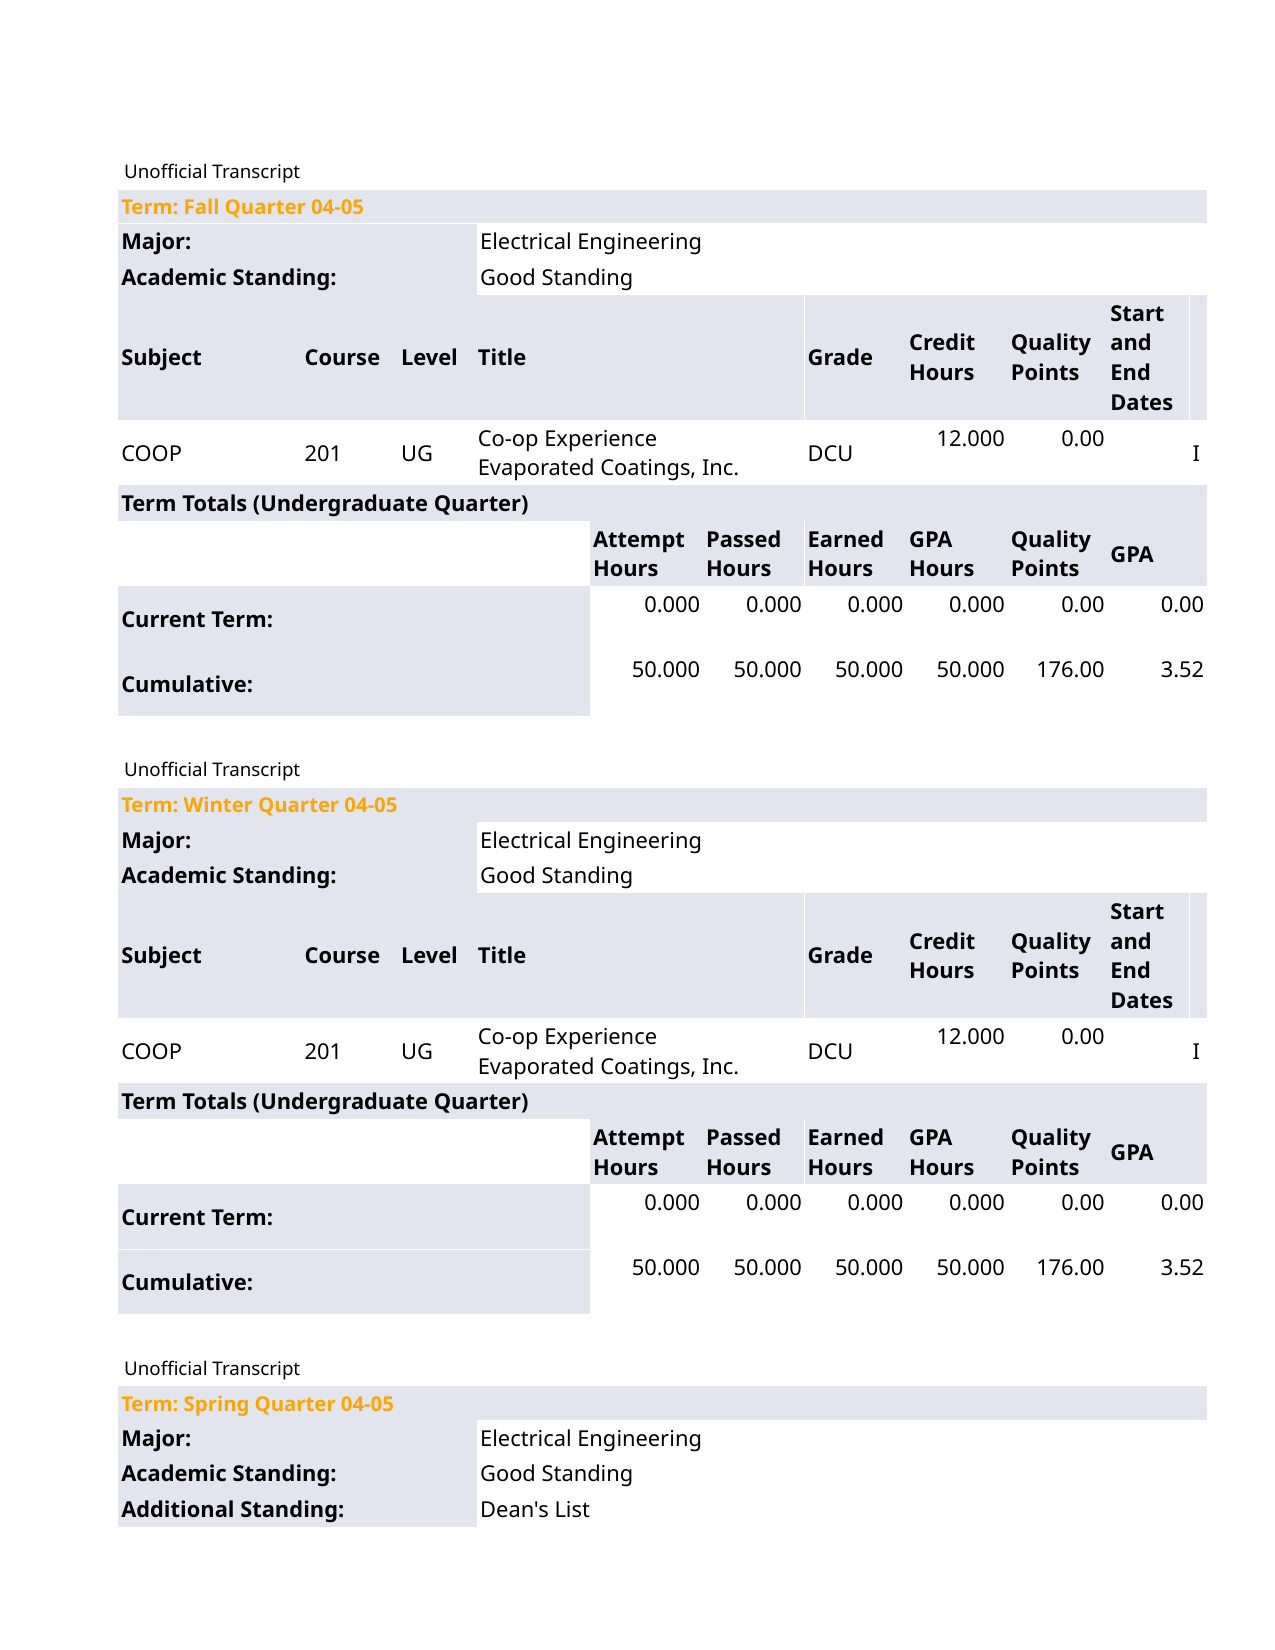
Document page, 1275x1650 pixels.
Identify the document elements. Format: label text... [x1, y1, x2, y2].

table_cell Academic Standing: [118, 1456, 477, 1491]
table_cell Credit Hours [906, 295, 1008, 420]
table_cell 50.000 [906, 651, 1008, 716]
table_cell [118, 153, 477, 190]
table_cell Grade [805, 295, 906, 420]
table_cell UG [398, 1018, 475, 1083]
table_cell DCU [805, 1018, 906, 1083]
table_cell [1190, 1420, 1227, 1456]
table_cell 0.000 [703, 1184, 804, 1249]
table_cell [118, 521, 590, 586]
table_cell DCU [805, 420, 906, 485]
table_cell Level [398, 893, 475, 1018]
table_cell 176.00 [1008, 1250, 1107, 1314]
table_cell I [1190, 1018, 1207, 1083]
table_cell [1207, 1083, 1227, 1119]
table_cell 12.000 [906, 420, 1008, 485]
table_cell 50.000 [906, 1250, 1008, 1314]
table_cell [1107, 420, 1189, 485]
table_cell [1190, 893, 1207, 1018]
table_cell 0.000 [590, 586, 703, 651]
table_cell Co-op Experience Evaporated Coatings, Inc. [475, 1018, 804, 1083]
table_cell [118, 1315, 1207, 1349]
table_cell [477, 153, 1227, 190]
table_cell [1107, 1018, 1189, 1083]
table_cell GPA [1107, 521, 1207, 586]
table_cell Academic Standing: [118, 259, 477, 295]
table_cell Term: Fall Quarter 04-05 [118, 190, 1207, 223]
table_cell Quality Points [1008, 521, 1107, 586]
table_cell [1207, 1018, 1227, 1083]
table_cell Co-op Experience Evaporated Coatings, Inc. [475, 420, 804, 485]
table_cell Grade [805, 893, 906, 1018]
table_cell 50.000 [805, 651, 906, 716]
table_cell [118, 1119, 590, 1184]
table_cell Major: [118, 224, 477, 259]
table_cell Quality Points [1008, 893, 1107, 1018]
table_cell Earned Hours [805, 521, 906, 586]
table_cell [1207, 1119, 1227, 1184]
table_cell Term: Winter Quarter 04-05 [118, 788, 1207, 822]
table_cell 0.00 [1107, 1184, 1207, 1249]
table_cell 201 [301, 420, 398, 485]
table_cell Good Standing [477, 259, 1189, 295]
table_cell [118, 118, 1207, 153]
table_cell Major: [118, 1420, 477, 1456]
table_cell 0.000 [906, 586, 1008, 651]
table_cell Term: Spring Quarter 04-05 [118, 1386, 1207, 1420]
table_cell Credit Hours [906, 893, 1008, 1018]
table_cell [1190, 259, 1227, 295]
table_cell 0.00 [1107, 586, 1207, 651]
table_cell Term Totals (Undergraduate Quarter) [118, 1083, 1207, 1119]
table_cell 50.000 [590, 1250, 703, 1314]
table_cell COOP [118, 1018, 301, 1083]
table_cell [1207, 521, 1227, 586]
table_cell Course [301, 295, 398, 420]
table_cell Start and End Dates [1107, 893, 1189, 1018]
table_cell [1207, 118, 1227, 153]
table_cell 201 [301, 1018, 398, 1083]
table_cell COOP [118, 420, 301, 485]
table_cell UG [398, 420, 475, 485]
table_header Unofficial Transcript [121, 156, 324, 187]
table_cell 0.00 [1008, 420, 1107, 485]
table_cell Attempt Hours [590, 521, 703, 586]
table_cell 12.000 [906, 1018, 1008, 1083]
table_cell Subject [118, 295, 301, 420]
table_cell Dean's List [477, 1491, 1189, 1527]
table_cell Course [301, 893, 398, 1018]
table_header Unofficial Transcript [121, 754, 324, 785]
table_cell 0.00 [1008, 586, 1107, 651]
table_cell 0.000 [703, 586, 804, 651]
table_cell Major: [118, 822, 477, 857]
table_cell Good Standing [477, 1456, 1189, 1491]
table_cell [1207, 1315, 1227, 1349]
table_cell 0.000 [906, 1184, 1008, 1249]
table_cell Additional Standing: [118, 1491, 477, 1527]
table_cell [118, 751, 477, 788]
table_cell Title [475, 893, 804, 1018]
table_cell 0.00 [1008, 1018, 1107, 1083]
table_cell Electrical Engineering [477, 822, 1189, 857]
table_cell Term Totals (Undergraduate Quarter) [118, 485, 1207, 521]
table_cell Level [398, 295, 475, 420]
table_cell Cumulative: [118, 651, 590, 716]
table_cell Cumulative: [118, 1250, 590, 1314]
table_cell Attempt Hours [590, 1119, 703, 1184]
table_cell Start and End Dates [1107, 295, 1189, 420]
table_cell Current Term: [118, 586, 590, 651]
table_cell [1190, 857, 1227, 893]
table_cell 0.000 [805, 586, 906, 651]
table_cell Passed Hours [703, 1119, 804, 1184]
table_cell [1207, 1386, 1227, 1420]
table_cell [477, 1349, 1227, 1386]
table_cell GPA Hours [906, 1119, 1008, 1184]
table_cell [1190, 822, 1227, 857]
table_cell Quality Points [1008, 295, 1107, 420]
table_cell [118, 1349, 477, 1386]
table_cell Electrical Engineering [477, 224, 1189, 259]
table_cell 0.000 [805, 1184, 906, 1249]
table_cell [1207, 485, 1227, 521]
table_cell Subject [118, 893, 301, 1018]
table_cell [1190, 295, 1207, 420]
table_header Unofficial Transcript [121, 1352, 324, 1383]
table_cell 0.000 [590, 1184, 703, 1249]
table_cell [1207, 1184, 1227, 1249]
table_cell Good Standing [477, 857, 1189, 893]
table_cell [477, 751, 1227, 788]
table_cell 3.52 [1107, 1250, 1207, 1314]
table_cell [118, 716, 1207, 751]
table_cell [1190, 1491, 1227, 1527]
table_cell Title [475, 295, 804, 420]
table_cell [1207, 716, 1227, 751]
table_cell [1207, 295, 1227, 420]
table_cell Current Term: [118, 1184, 590, 1249]
table_cell 50.000 [805, 1250, 906, 1314]
table_cell [1207, 788, 1227, 822]
table_cell Academic Standing: [118, 857, 477, 893]
table_cell GPA Hours [906, 521, 1008, 586]
table_cell [1207, 1250, 1227, 1314]
table_cell 50.000 [703, 651, 804, 716]
table_cell 50.000 [703, 1250, 804, 1314]
table_cell [1207, 190, 1227, 223]
table_cell 176.00 [1008, 651, 1107, 716]
table_cell Quality Points [1008, 1119, 1107, 1184]
table_cell Passed Hours [703, 521, 804, 586]
table_cell 3.52 [1107, 651, 1207, 716]
table_cell 50.000 [590, 651, 703, 716]
table_cell [1207, 420, 1227, 485]
table_cell [1207, 893, 1227, 1018]
table_cell [1190, 224, 1227, 259]
table_cell 0.00 [1008, 1184, 1107, 1249]
table_cell I [1190, 420, 1207, 485]
table_cell [1207, 651, 1227, 716]
table_cell [1207, 586, 1227, 651]
table_cell Earned Hours [805, 1119, 906, 1184]
table_cell GPA [1107, 1119, 1207, 1184]
table_cell [1190, 1456, 1227, 1491]
table_cell Electrical Engineering [477, 1420, 1189, 1456]
